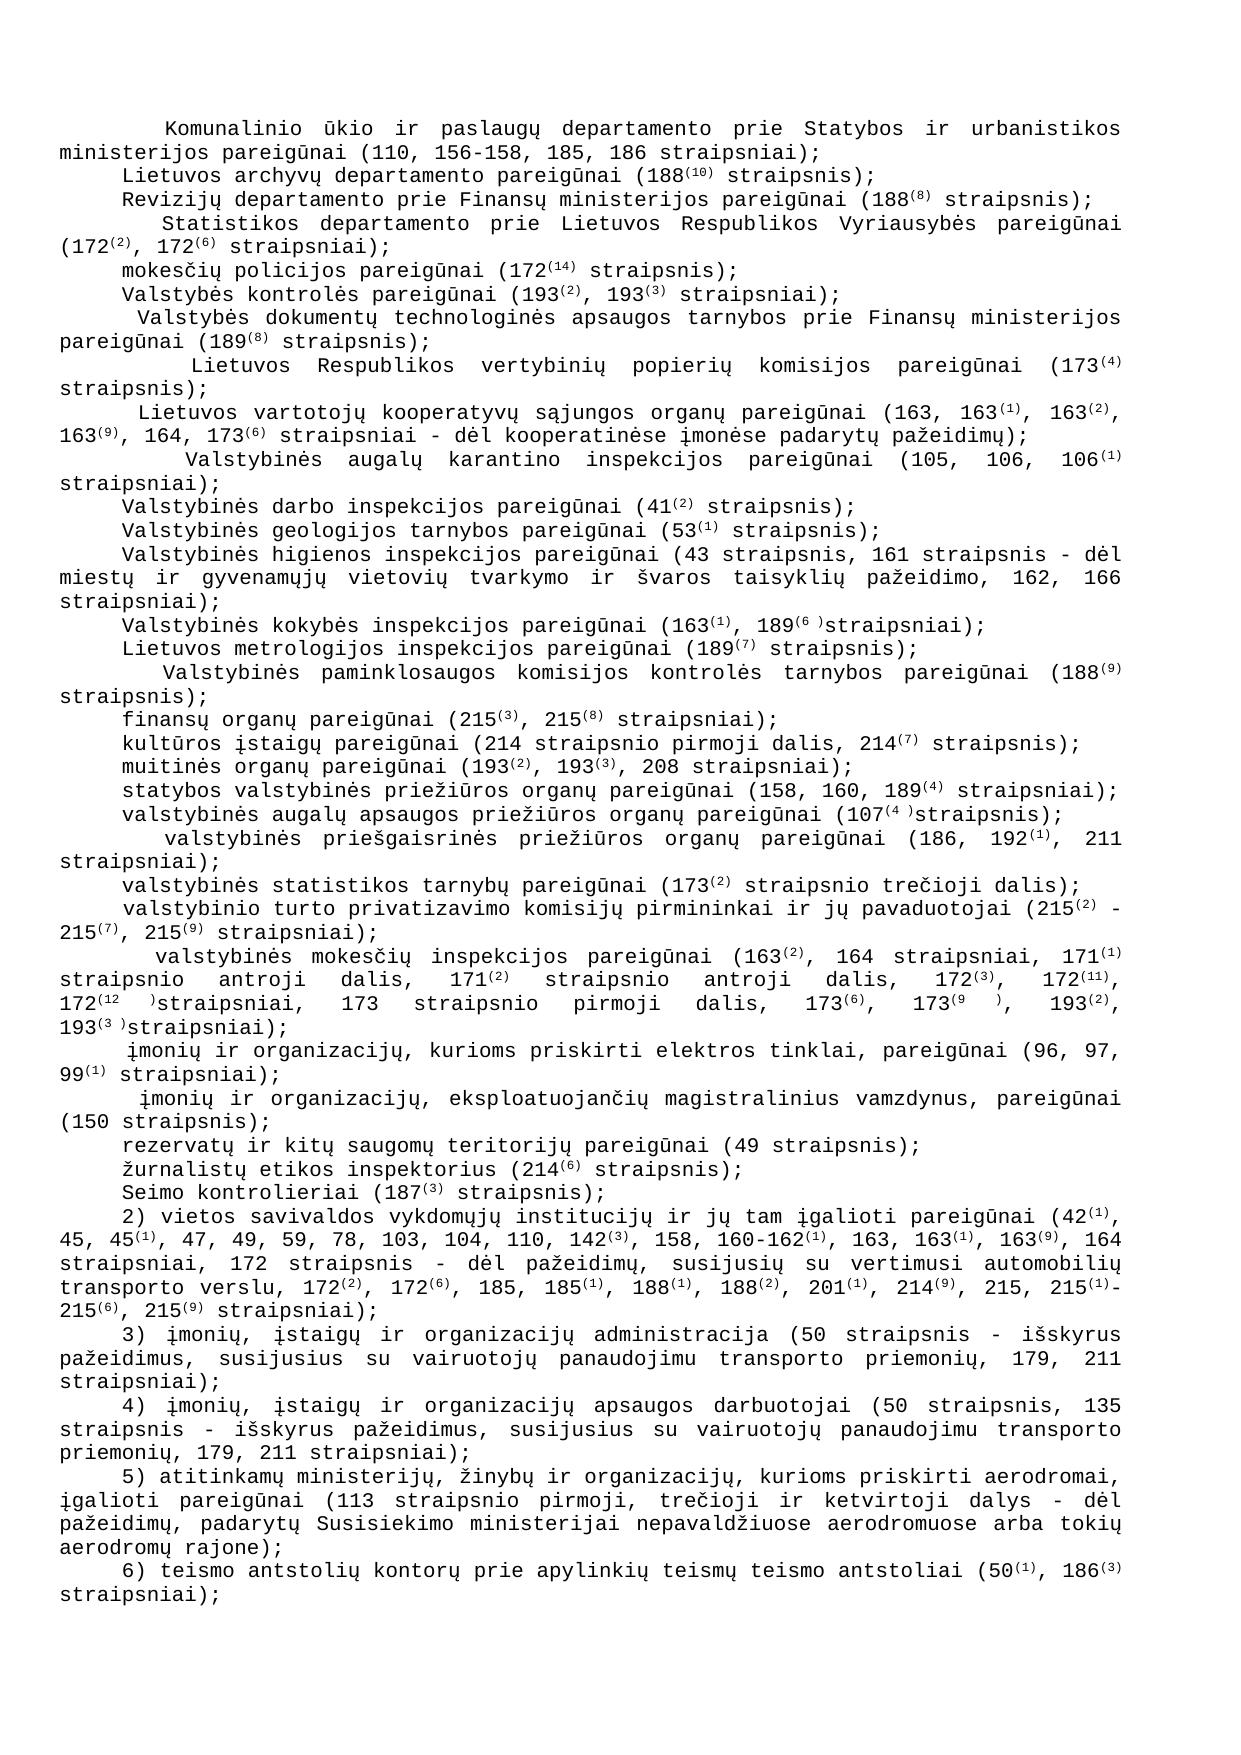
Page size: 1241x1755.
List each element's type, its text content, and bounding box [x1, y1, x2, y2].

text Valstybės kontrolės pareigūnai (193(2), 193(3) straipsniai); [59, 284, 1122, 307]
text 2) vietos savivaldos vykdomųjų institucijų ir jų tam įgalioti pareigūnai (42(1), 45, 45(1), 47, 49, 59, 78, 103, 104, 110, 142(3), 158, 160-162(1), 163, 163(1), 163(9), 164 straipsniai, 172 straipsnis - dėl pažeidimų, susijusių su vertimusi automobilių transporto verslu, 172(2), 172(6), 185, 185(1), 188(1), 188(2), 201(1), 214(9), 215, 215(1)-215(6), 215(9) straipsniai); [59, 1206, 1122, 1324]
text 6) teismo antstolių kontorų prie apylinkių teismų teismo antstoliai (50(1), 186(3) straipsniai); [59, 1561, 1122, 1608]
text Seimo kontrolieriai (187(3) straipsnis); [59, 1182, 1122, 1206]
text kultūros įstaigų pareigūnai (214 straipsnio pirmoji dalis, 214(7) straipsnis); [59, 733, 1122, 757]
text Valstybinės kokybės inspekcijos pareigūnai (163(1), 189(6 )straipsniai); [59, 615, 1122, 638]
text mokesčių policijos pareigūnai (172(14) straipsnis); [59, 260, 1122, 284]
text 5) atitinkamų ministerijų, žinybų ir organizacijų, kurioms priskirti aerodromai, įgalioti pareigūnai (113 straipsnio pirmoji, trečioji ir ketvirtoji dalys - dėl pažeidimų, padarytų Susisiekimo ministerijai nepavaldžiuose aerodromuose arba tokių aerodromų rajone); [59, 1466, 1122, 1561]
text Valstybės dokumentų technologinės apsaugos tarnybos prie Finansų ministerijos pareigūnai (189(8) straipsnis); [59, 307, 1122, 354]
text įmonių ir organizacijų, kurioms priskirti elektros tinklai, pareigūnai (96, 97, 99(1) straipsniai); [59, 1040, 1122, 1088]
text Lietuvos archyvų departamento pareigūnai (188(10) straipsnis); [59, 165, 1122, 189]
text valstybinės augalų apsaugos priežiūros organų pareigūnai (107(4 )straipsnis); [59, 804, 1122, 827]
text Valstybinės paminklosaugos komisijos kontrolės tarnybos pareigūnai (188(9) straipsnis); [59, 662, 1122, 709]
text 3) įmonių, įstaigų ir organizacijų administracija (50 straipsnis - išskyrus pažeidimus, susijusius su vairuotojų panaudojimu transporto priemonių, 179, 211 straipsniai); [59, 1324, 1122, 1395]
text Revizijų departamento prie Finansų ministerijos pareigūnai (188(8) straipsnis); [59, 189, 1122, 213]
text valstybinio turto privatizavimo komisijų pirmininkai ir jų pavaduotojai (215(2) - 215(7), 215(9) straipsniai); [59, 898, 1122, 946]
text valstybinės statistikos tarnybų pareigūnai (173(2) straipsnio trečioji dalis); [59, 875, 1122, 898]
text Komunalinio ūkio ir paslaugų departamento prie Statybos ir urbanistikos ministerijos pareigūnai (110, 156-158, 185, 186 straipsniai); [59, 118, 1122, 165]
text Statistikos departamento prie Lietuvos Respublikos Vyriausybės pareigūnai (172(2), 172(6) straipsniai); [59, 213, 1122, 260]
text Valstybinės augalų karantino inspekcijos pareigūnai (105, 106, 106(1) straipsniai); [59, 449, 1122, 496]
text statybos valstybinės priežiūros organų pareigūnai (158, 160, 189(4) straipsniai); [59, 780, 1122, 804]
text rezervatų ir kitų saugomų teritorijų pareigūnai (49 straipsnis); [59, 1135, 1122, 1158]
text žurnalistų etikos inspektorius (214(6) straipsnis); [59, 1158, 1122, 1182]
text Valstybinės higienos inspekcijos pareigūnai (43 straipsnis, 161 straipsnis - dėl miestų ir gyvenamųjų vietovių tvarkymo ir švaros taisyklių pažeidimo, 162, 166 straipsniai); [59, 544, 1122, 615]
text valstybinės priešgaisrinės priežiūros organų pareigūnai (186, 192(1), 211 straipsniai); [59, 827, 1122, 875]
text Valstybinės darbo inspekcijos pareigūnai (41(2) straipsnis); [59, 496, 1122, 520]
text valstybinės mokesčių inspekcijos pareigūnai (163(2), 164 straipsniai, 171(1) straipsnio antroji dalis, 171(2) straipsnio antroji dalis, 172(3), 172(11), 172(12 )straipsniai, 173 straipsnio pirmoji dalis, 173(6), 173(9 ), 193(2), 193(3 )straipsniai); [59, 946, 1122, 1040]
text Lietuvos vartotojų kooperatyvų sąjungos organų pareigūnai (163, 163(1), 163(2), 163(9), 164, 173(6) straipsniai - dėl kooperatinėse įmonėse padarytų pažeidimų); [59, 402, 1122, 449]
text 4) įmonių, įstaigų ir organizacijų apsaugos darbuotojai (50 straipsnis, 135 straipsnis - išskyrus pažeidimus, susijusius su vairuotojų panaudojimu transporto priemonių, 179, 211 straipsniai); [59, 1395, 1122, 1466]
text muitinės organų pareigūnai (193(2), 193(3), 208 straipsniai); [59, 757, 1122, 780]
text Valstybinės geologijos tarnybos pareigūnai (53(1) straipsnis); [59, 520, 1122, 544]
text įmonių ir organizacijų, eksploatuojančių magistralinius vamzdynus, pareigūnai (150 straipsnis); [59, 1088, 1122, 1135]
text Lietuvos metrologijos inspekcijos pareigūnai (189(7) straipsnis); [59, 638, 1122, 662]
text finansų organų pareigūnai (215(3), 215(8) straipsniai); [59, 709, 1122, 733]
text Lietuvos Respublikos vertybinių popierių komisijos pareigūnai (173(4) straipsnis); [59, 354, 1122, 402]
